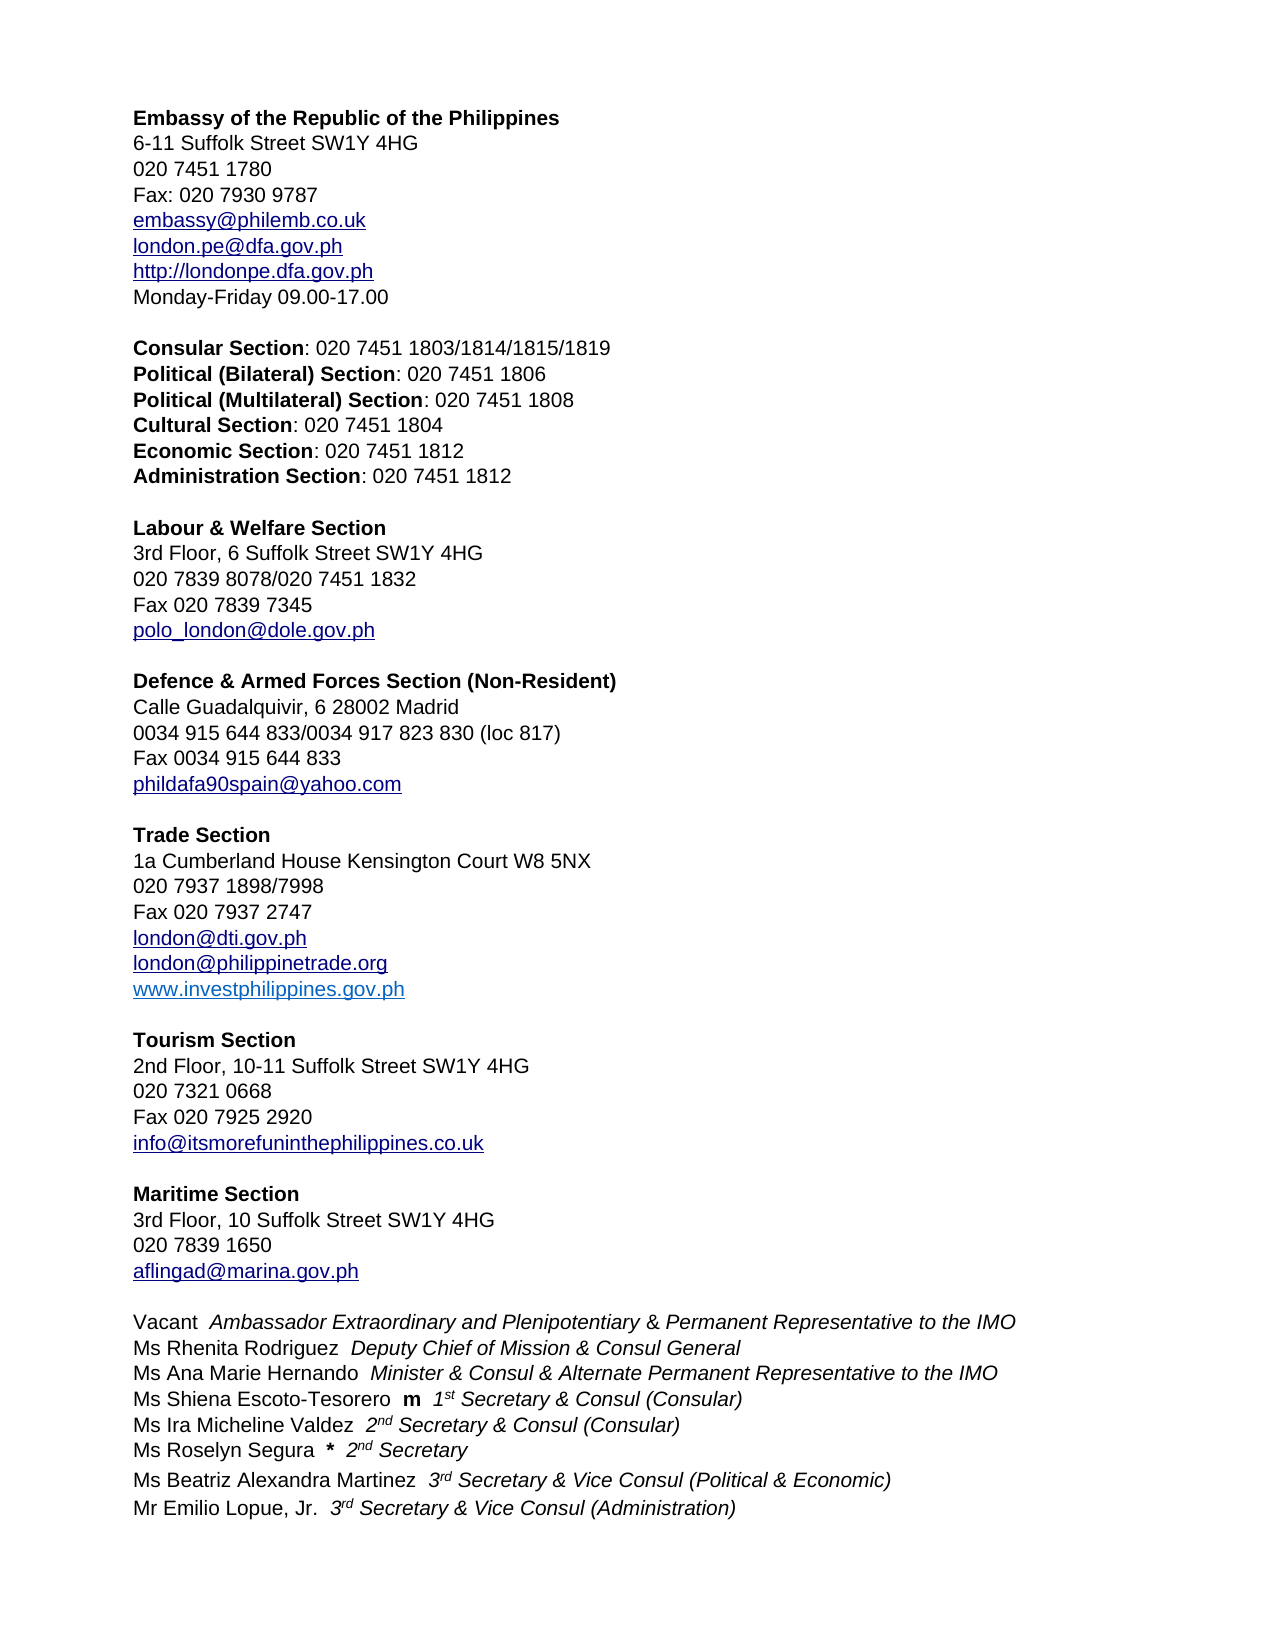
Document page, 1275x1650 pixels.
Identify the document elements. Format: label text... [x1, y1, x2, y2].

text Political (Multilateral) Section: 020 7451 1808 [133, 387, 1181, 411]
text 2nd Floor, 10-11 Suffolk Street SW1Y 4HG [133, 1054, 1181, 1078]
text Cultural Section: 020 7451 1804 [133, 413, 1181, 437]
text polo_london@dole.gov.ph [133, 618, 1181, 642]
text aflingad@marina.gov.ph [133, 1259, 1181, 1283]
text 1a Cumberland House Kensington Court W8 5NX [133, 849, 1181, 873]
text Fax 020 7839 7345 [133, 592, 1181, 616]
text london@philippinetrade.org [133, 951, 1181, 975]
text 0034 915 644 833/0034 917 823 830 (loc 817) [133, 721, 1181, 744]
text 020 7937 1898/7998 [133, 874, 1181, 898]
text 020 7451 1780 [133, 157, 1181, 181]
text Fax 020 7925 2920 [133, 1105, 1181, 1129]
text Fax 020 7937 2747 [133, 900, 1181, 924]
text 020 7839 8078/020 7451 1832 [133, 567, 1181, 591]
text Calle Guadalquivir, 6 28002 Madrid [133, 695, 1181, 719]
text Ms Shiena Escoto-Tesorero m 1st Secretary & Consul (Consular) [133, 1387, 1181, 1411]
text Mr Emilio Lopue, Jr. 3rd Secretary & Vice Consul (Administration) [133, 1496, 1181, 1520]
text Trade Section [133, 823, 1181, 847]
text www.investphilippines.gov.ph [133, 977, 1181, 1001]
text Defence & Armed Forces Section (Non-Resident) [133, 669, 1181, 693]
text Fax 0034 915 644 833 [133, 746, 1181, 770]
text Embassy of the Republic of the Philippines [133, 106, 1181, 129]
text Political (Bilateral) Section: 020 7451 1806 [133, 362, 1181, 386]
text 020 7839 1650 [133, 1233, 1181, 1257]
text Consular Section: 020 7451 1803/1814/1815/1819 [133, 336, 1181, 360]
text 3rd Floor, 6 Suffolk Street SW1Y 4HG [133, 541, 1181, 565]
text Ms Rhenita Rodriguez Deputy Chief of Mission & Consul General [133, 1336, 1181, 1359]
text Ms Ira Micheline Valdez 2nd Secretary & Consul (Consular) [133, 1412, 1181, 1436]
text Ms Ana Marie Hernando Minister & Consul & Alternate Permanent Representative to the IMO [133, 1361, 1181, 1385]
text Administration Section: 020 7451 1812 [133, 464, 1181, 488]
text Fax: 020 7930 9787 [133, 182, 1181, 206]
text Vacant Ambassador Extraordinary and Plenipotentiary & Permanent Representative to the IMO [133, 1310, 1181, 1334]
text 3rd Floor, 10 Suffolk Street SW1Y 4HG [133, 1207, 1181, 1231]
text info@itsmorefuninthephilippines.co.uk [133, 1131, 1181, 1154]
text 6-11 Suffolk Street SW1Y 4HG [133, 131, 1181, 155]
text embassy@philemb.co.uk [133, 208, 1181, 232]
text Economic Section: 020 7451 1812 [133, 439, 1181, 463]
text phildafa90spain@yahoo.com [133, 772, 1181, 796]
text Labour & Welfare Section [133, 516, 1181, 539]
text http://londonpe.dfa.gov.ph [133, 259, 1181, 283]
text Tourism Section [133, 1028, 1181, 1052]
text Ms Beatriz Alexandra Martinez 3rd Secretary & Vice Consul (Political & Economic) [133, 1464, 1181, 1494]
text Maritime Section [133, 1182, 1181, 1206]
text 020 7321 0668 [133, 1079, 1181, 1103]
text Monday-Friday 09.00-17.00 [133, 285, 1181, 309]
text london@dti.gov.ph [133, 926, 1181, 949]
text london.pe@dfa.gov.ph [133, 234, 1181, 258]
text Ms Roselyn Segura * 2nd Secretary [133, 1438, 1181, 1462]
